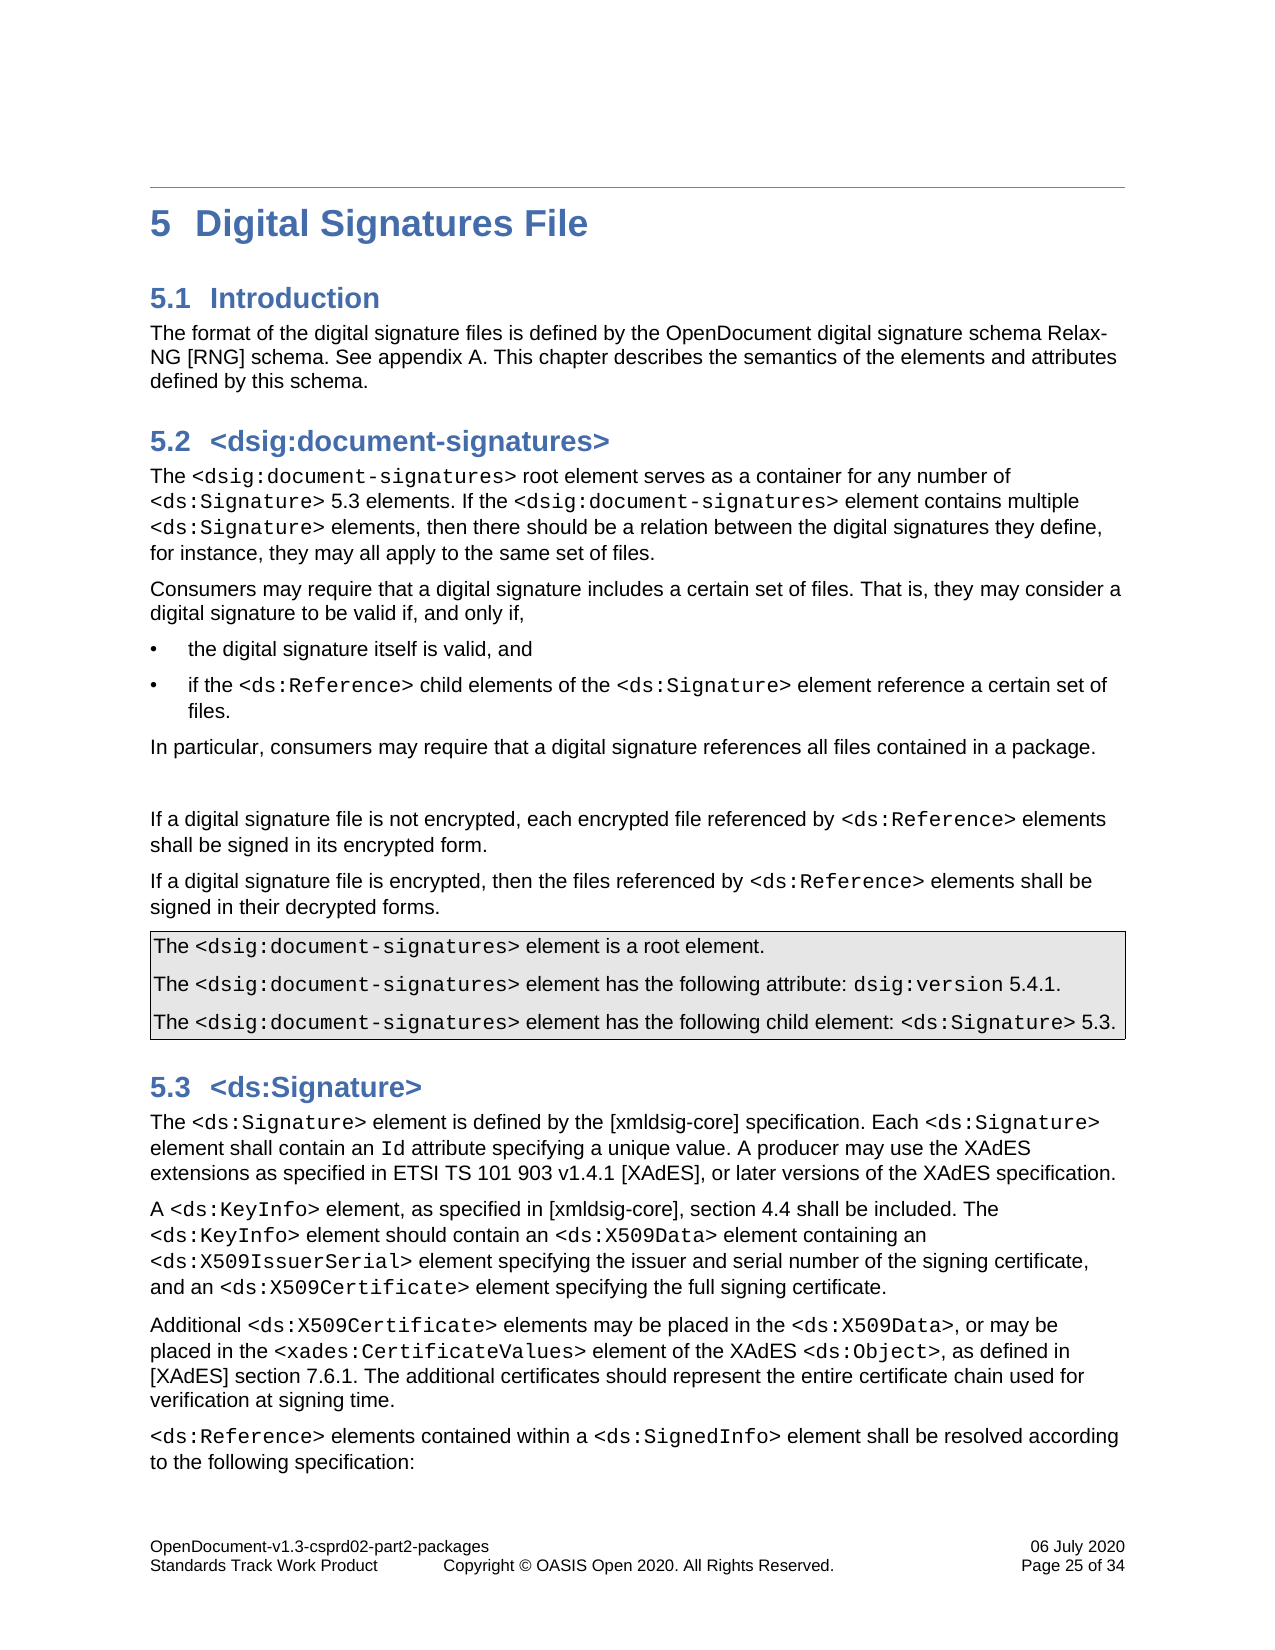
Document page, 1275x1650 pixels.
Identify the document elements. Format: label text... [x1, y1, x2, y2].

text If a digital signature file is encrypted, then the files referenced by <ds:Reference> elements shall be signed in their decrypted forms. [150, 869, 1125, 919]
text In particular, consumers may require that a digital signature references all files contained in a package. [150, 735, 1125, 759]
text The <ds:Signature> element is defined by the [xmldsig-core] specification. Each <ds:Signature> element shall contain an Id attribute specifying a unique value. A producer may use the XAdES extensions as specified in ETSI TS 101 903 v1.4.1 [XAdES], or later versions of the XAdES specification. [150, 1109, 1125, 1185]
list the digital signature itself is valid, and [150, 637, 1125, 661]
text If a digital signature file is not encrypted, each encrypted file referenced by <ds:Reference> elements shall be signed in its encrypted form. [150, 807, 1125, 857]
text A <ds:KeyInfo> element, as specified in [xmldsig-core], section 4.4 shall be included. The <ds:KeyInfo> element should contain an <ds:X509Data> element containing an <ds:X509IssuerSerial> element specifying the issuer and serial number of the signing certificate, and an <ds:X509Certificate> element specifying the full signing certificate. [150, 1197, 1125, 1301]
subtitle Introduction [150, 281, 1125, 315]
list if the <ds:Reference> child elements of the <ds:Signature> element reference a certain set of files. [150, 673, 1125, 723]
text The <dsig:document-signatures> root element serves as a container for any number of <ds:Signature> 5.3 elements. If the <dsig:document-signatures> element contains multiple <ds:Signature> elements, then there should be a relation between the digital signatures they define, for instance, they may all apply to the same set of files. [150, 463, 1125, 565]
text <ds:Reference> elements contained within a <ds:SignedInfo> element shall be resolved according to the following specification: [150, 1424, 1125, 1474]
text Consumers may require that a digital signature includes a certain set of files. That is, they may consider a digital signature to be valid if, and only if, [150, 577, 1125, 625]
subtitle <dsig:document-signatures> [150, 424, 1125, 457]
list The <dsig:document-signatures> element is a root element. [151, 932, 1125, 960]
list The <dsig:document-signatures> element has the following child element: <ds:Signature> 5.3. [151, 1007, 1125, 1039]
text Additional <ds:X509Certificate> elements may be placed in the <ds:X509Data>, or may be placed in the <xades:CertificateValues> element of the XAdES <ds:Object>, as defined in [XAdES] section 7.6.1. The additional certificates should represent the entire certificate chain used for verification at signing time. [150, 1313, 1125, 1412]
subtitle <ds:Signature> [150, 1070, 1125, 1103]
list The <dsig:document-signatures> element has the following attribute: dsig:version 5.4.1. [151, 969, 1125, 998]
text The format of the digital signature files is defined by the OpenDocument digital signature schema Relax-NG [RNG] schema. See appendix A. This chapter describes the semantics of the elements and attributes defined by this schema. [150, 321, 1125, 393]
subtitle Digital Signatures File [150, 188, 1125, 244]
